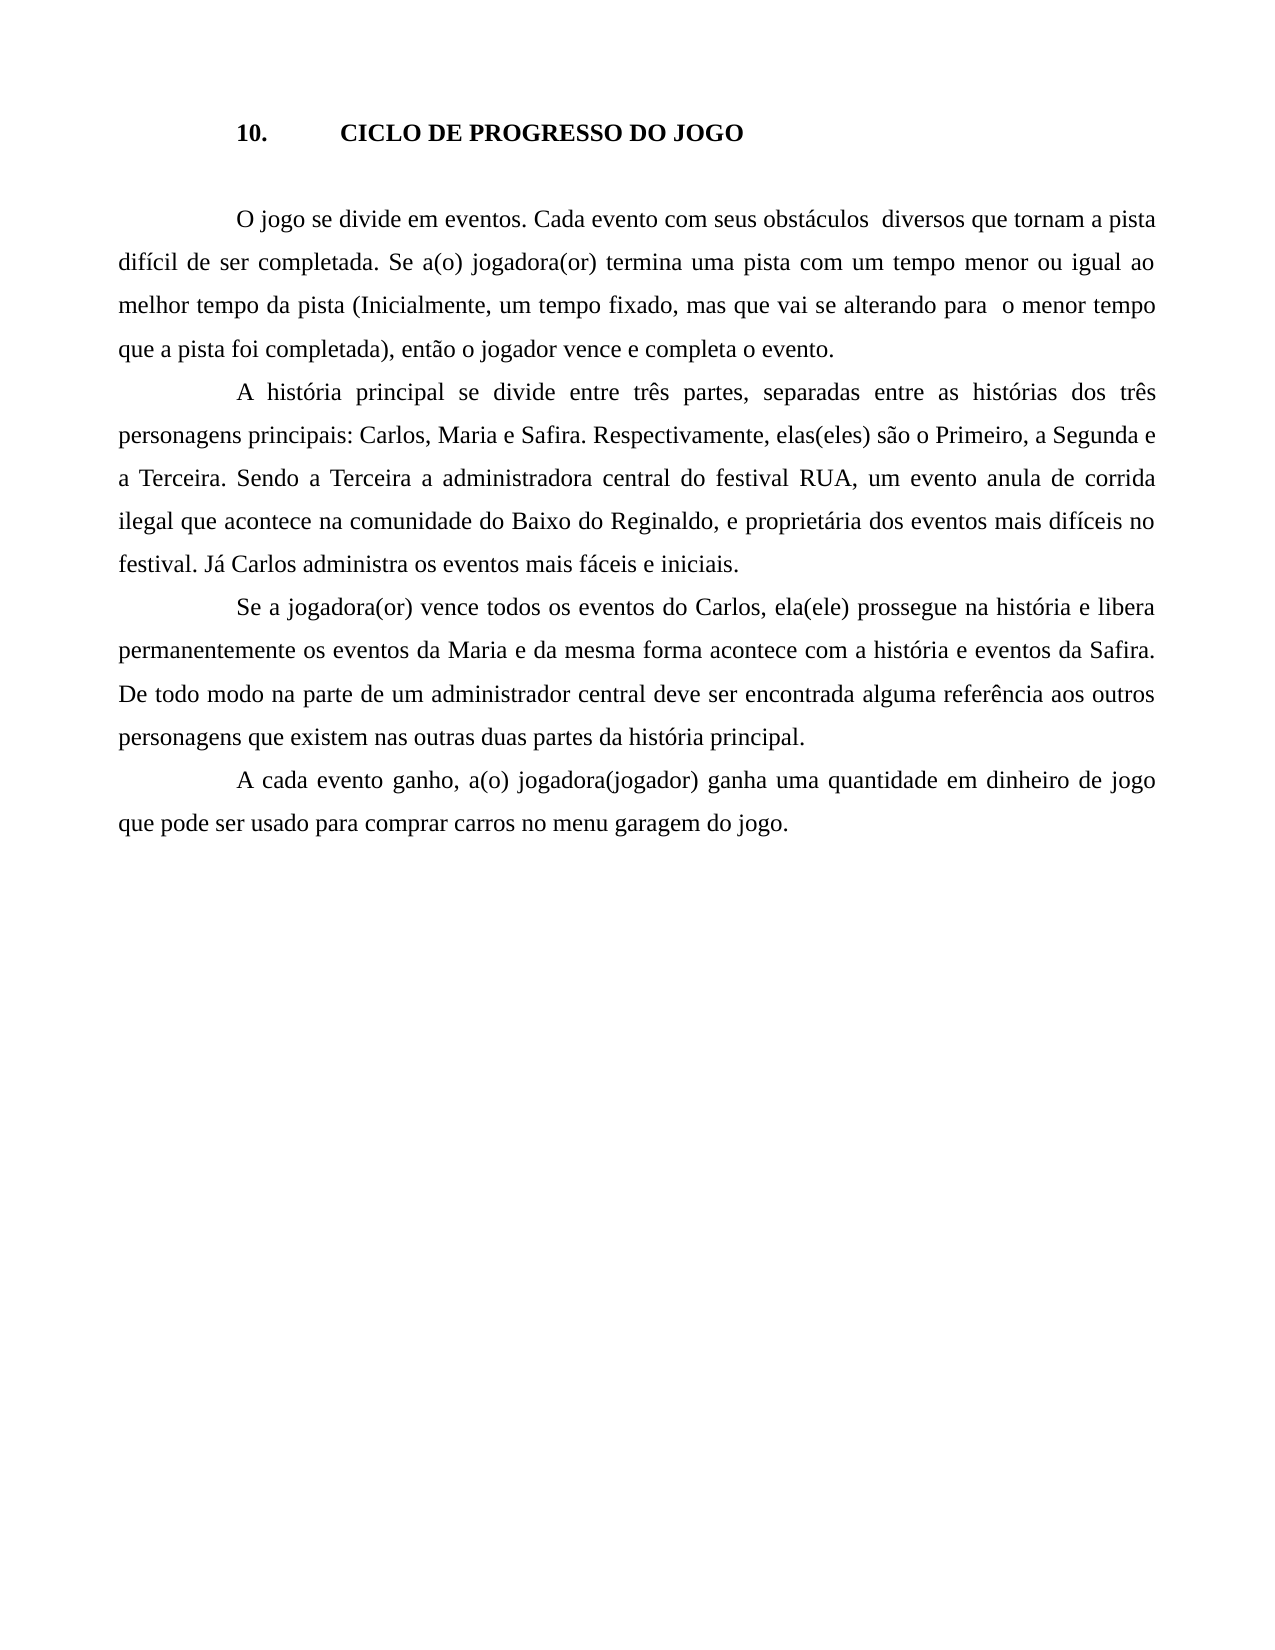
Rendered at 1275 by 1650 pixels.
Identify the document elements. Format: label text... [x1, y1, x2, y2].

text Se a jogadora(or) vence todos os eventos do Carlos, ela(ele) prossegue na história e libera permanentemente os eventos da Maria e da mesma forma acontece com a história e eventos da Safira. De todo modo na parte de um administrador central deve ser encontrada alguma referência aos outros personagens que existem nas outras duas partes da história principal. [118, 592, 1157, 751]
list CICLO DE PROGRESSO DO JOGO [118, 118, 1157, 147]
text A história principal se divide entre três partes, separadas entre as histórias dos três personagens principais: Carlos, Maria e Safira. Respectivamente, elas(eles) são o Primeiro, a Segunda e a Terceira. Sendo a Terceira a administradora central do festival RUA, um evento anula de corrida ilegal que acontece na comunidade do Baixo do Reginaldo, e proprietária dos eventos mais difíceis no festival. Já Carlos administra os eventos mais fáceis e iniciais. [118, 377, 1157, 578]
text A cada evento ganho, a(o) jogadora(jogador) ganha uma quantidade em dinheiro de jogo que pode ser usado para comprar carros no menu garagem do jogo. [118, 765, 1157, 837]
text O jogo se divide em eventos. Cada evento com seus obstáculos diversos que tornam a pista difícil de ser completada. Se a(o) jogadora(or) termina uma pista com um tempo menor ou igual ao melhor tempo da pista (Inicialmente, um tempo fixado, mas que vai se alterando para o menor tempo que a pista foi completada), então o jogador vence e completa o evento. [118, 204, 1157, 362]
